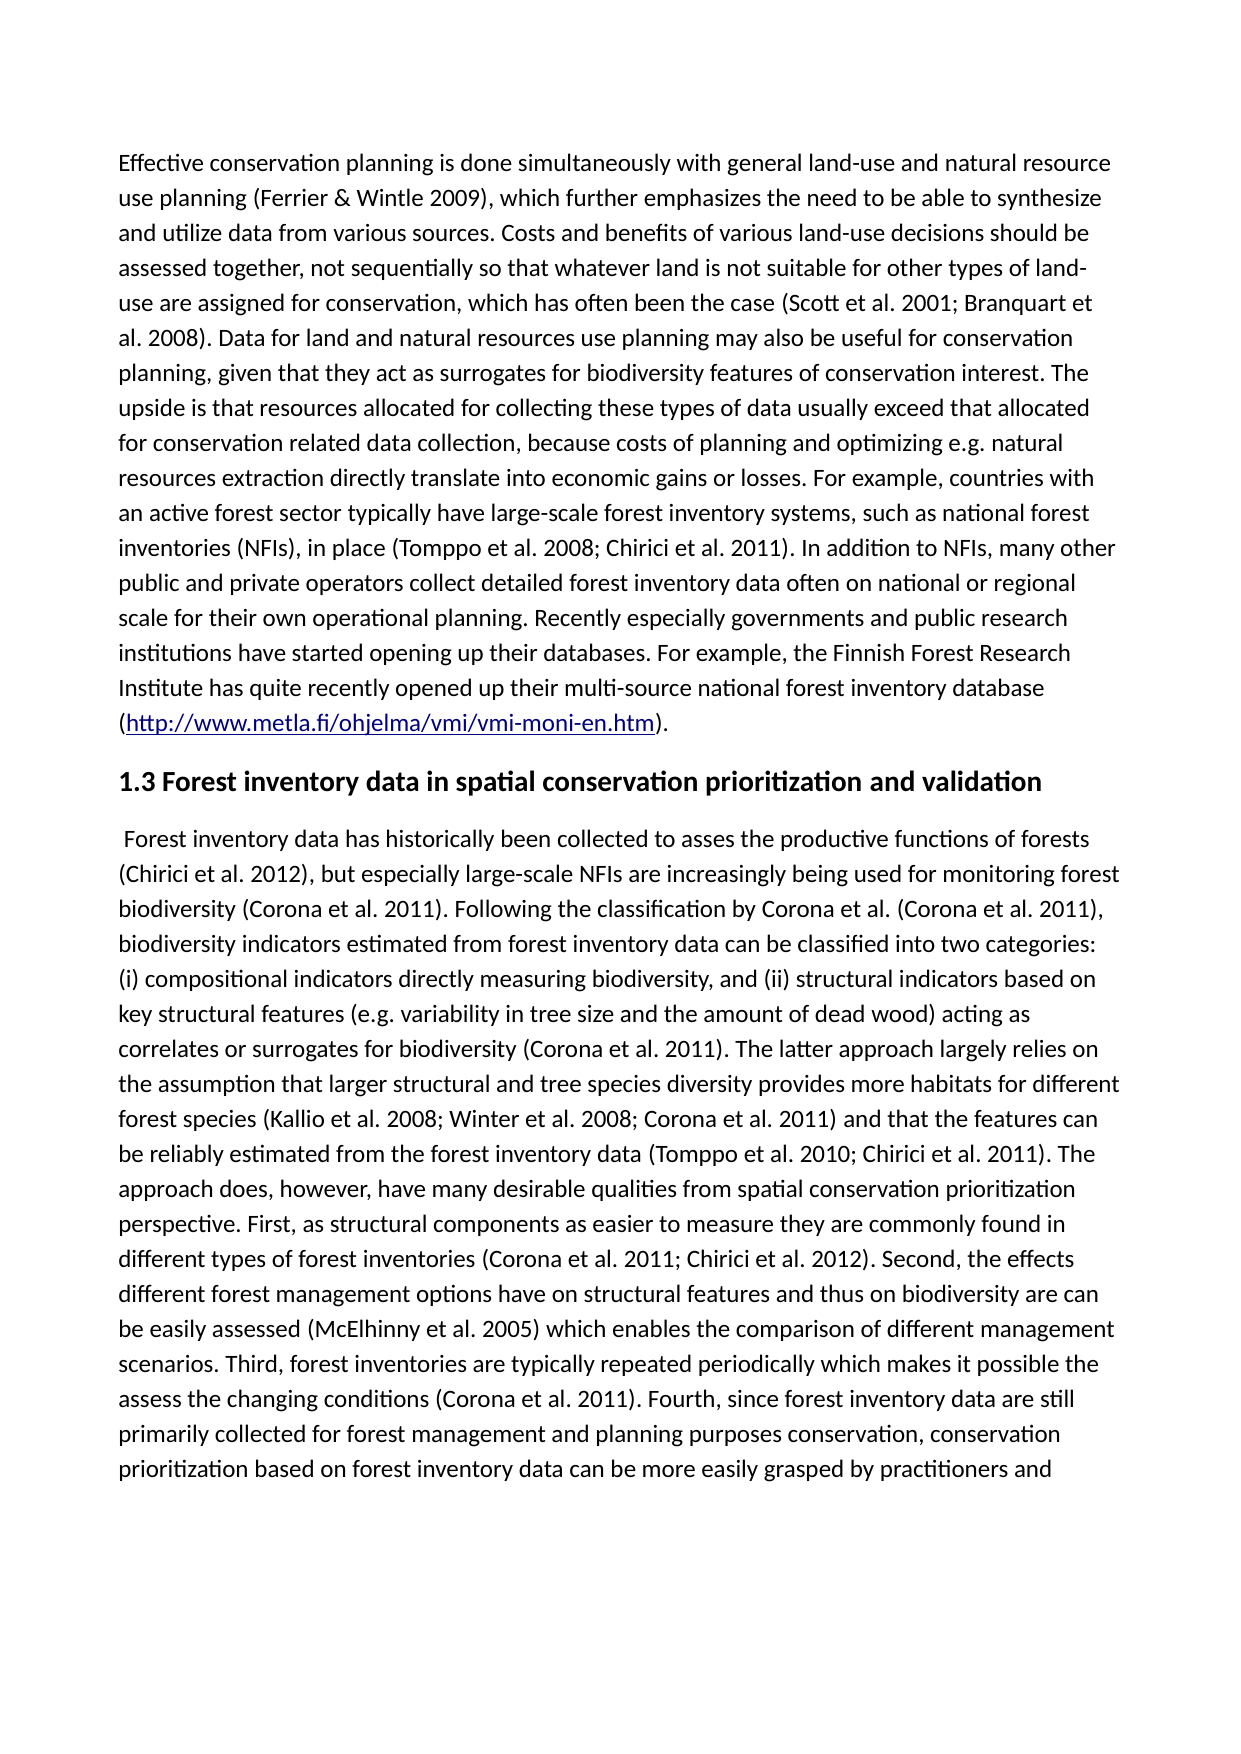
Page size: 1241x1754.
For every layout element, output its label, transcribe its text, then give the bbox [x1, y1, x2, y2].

subtitle 1.3 Forest inventory data in spatial conservation prioritization and validation [118, 763, 1122, 799]
text Forest inventory data has historically been collected to asses the productive functions of forests (Chirici et al. 2012), but especially large-scale NFIs are increasingly being used for monitoring forest biodiversity (Corona et al. 2011). Following the classification by Corona et al. (Corona et al. 2011), biodiversity indicators estimated from forest inventory data can be classified into two categories: (i) compositional indicators directly measuring biodiversity, and (ii) structural indicators based on key structural features (e.g. variability in tree size and the amount of dead wood) acting as correlates or surrogates for biodiversity (Corona et al. 2011). The latter approach largely relies on the assumption that larger structural and tree species diversity provides more habitats for different forest species (Kallio et al. 2008; Winter et al. 2008; Corona et al. 2011) and that the features can be reliably estimated from the forest inventory data (Tomppo et al. 2010; Chirici et al. 2011). The approach does, however, have many desirable qualities from spatial conservation prioritization perspective. First, as structural components as easier to measure they are commonly found in different types of forest inventories (Corona et al. 2011; Chirici et al. 2012). Second, the effects different forest management options have on structural features and thus on biodiversity are can be easily assessed (McElhinny et al. 2005) which enables the comparison of different management scenarios. Third, forest inventories are typically repeated periodically which makes it possible the assess the changing conditions (Corona et al. 2011). Fourth, since forest inventory data are still primarily collected for forest management and planning purposes conservation, conservation prioritization based on forest inventory data can be more easily grasped by practitioners and [118, 823, 1122, 1484]
text Effective conservation planning is done simultaneously with general land-use and natural resource use planning (Ferrier & Wintle 2009), which further emphasizes the need to be able to synthesize and utilize data from various sources. Costs and benefits of various land-use decisions should be assessed together, not sequentially so that whatever land is not suitable for other types of land-use are assigned for conservation, which has often been the case (Scott et al. 2001; Branquart et al. 2008). Data for land and natural resources use planning may also be useful for conservation planning, given that they act as surrogates for biodiversity features of conservation interest. The upside is that resources allocated for collecting these types of data usually exceed that allocated for conservation related data collection, because costs of planning and optimizing e.g. natural resources extraction directly translate into economic gains or losses. For example, countries with an active forest sector typically have large-scale forest inventory systems, such as national forest inventories (NFIs), in place (Tomppo et al. 2008; Chirici et al. 2011). In addition to NFIs, many other public and private operators collect detailed forest inventory data often on national or regional scale for their own operational planning. Recently especially governments and public research institutions have started opening up their databases. For example, the Finnish Forest Research Institute has quite recently opened up their multi-source national forest inventory database (http://www.metla.fi/ohjelma/vmi/vmi-moni-en.htm). [118, 148, 1122, 738]
